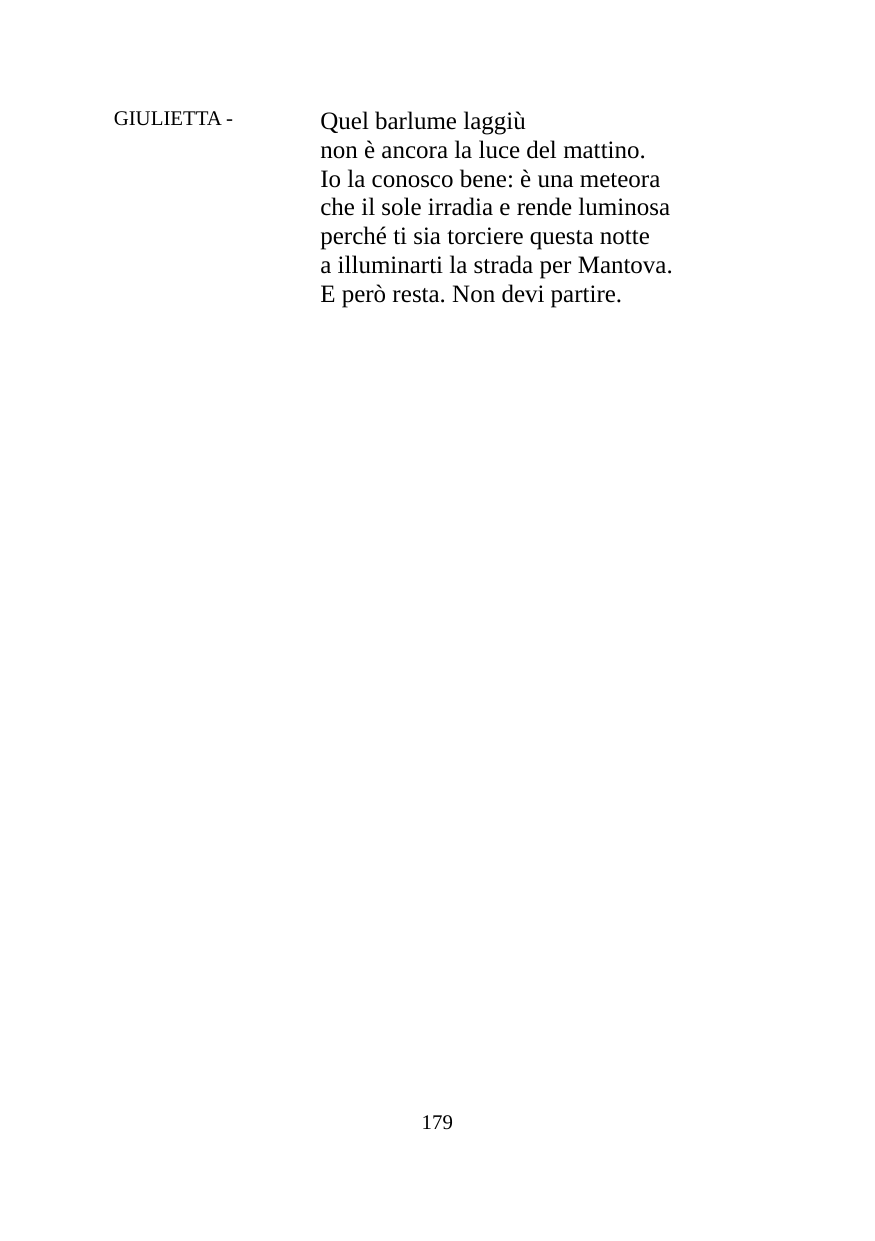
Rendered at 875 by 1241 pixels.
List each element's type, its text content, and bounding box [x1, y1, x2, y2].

table_cell GIULIETTA - [106, 106, 313, 336]
table_cell Quel barlume laggiù non è ancora la luce del mattino. Io la conosco bene: è una meteora che il sole irradia e rende luminosa perché ti sia torciere questa notte a illuminarti la strada per Mantova. E però resta. Non devi partire. [313, 106, 768, 336]
